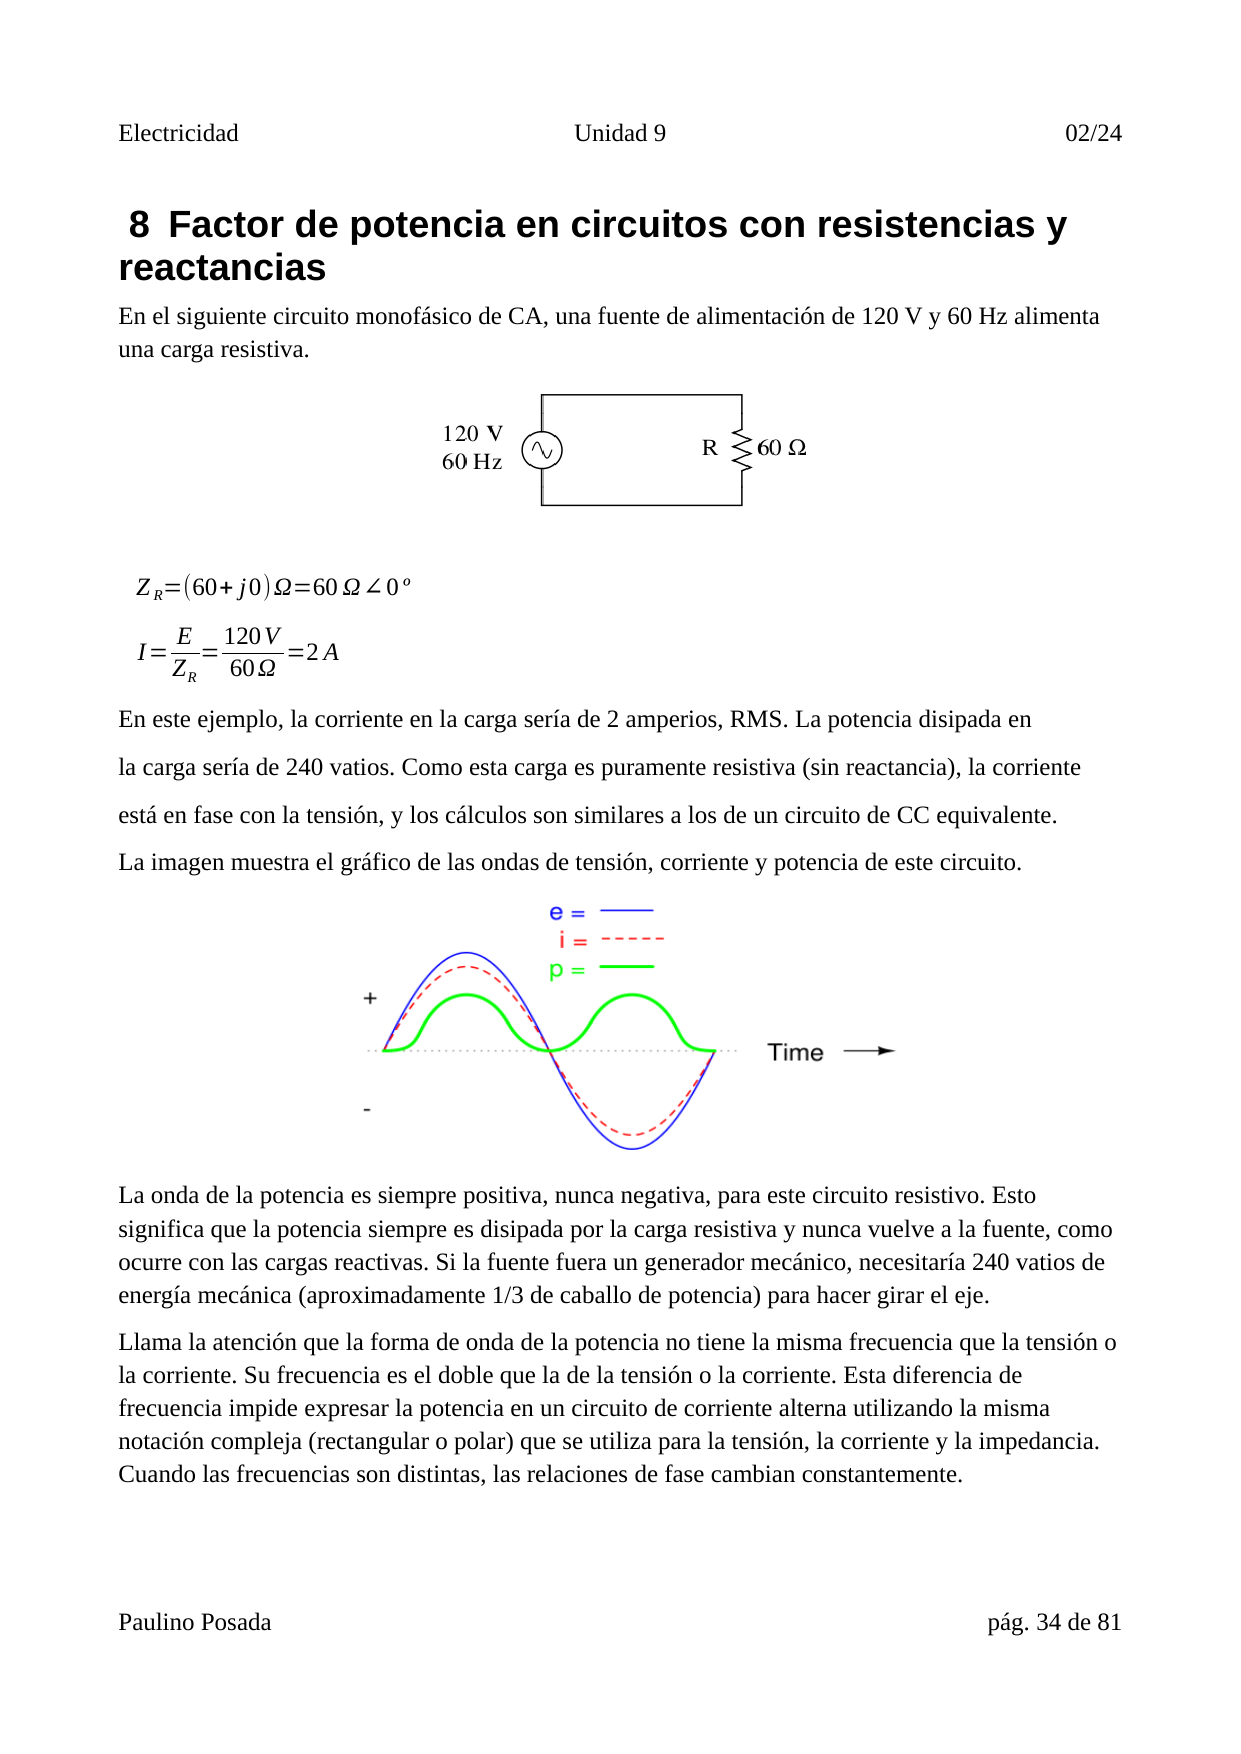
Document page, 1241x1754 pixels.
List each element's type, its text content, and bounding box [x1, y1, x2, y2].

text En este ejemplo, la corriente en la carga sería de 2 amperios, RMS. La potencia disipada en [118, 704, 1122, 733]
text En el siguiente circuito monofásico de CA, una fuente de alimentación de 120 V y 60 Hz alimenta una carga resistiva. [118, 301, 1122, 363]
subtitle Factor de potencia en circuitos con resistencias y reactancias [118, 201, 1122, 289]
text la carga sería de 240 vatios. Como esta carga es puramente resistiva (sin reactancia), la corriente [118, 752, 1122, 781]
text La imagen muestra el gráfico de las ondas de tensión, corriente y potencia de este circuito. [118, 847, 1122, 876]
text La onda de la potencia es siempre positiva, nunca negativa, para este circuito resistivo. Esto significa que la potencia siempre es disipada por la carga resistiva y nunca vuelve a la fuente, como ocurre con las cargas reactivas. Si la fuente fuera un generador mecánico, necesitaría 240 vatios de energía mecánica (aproximadamente 1/3 de caballo de potencia) para hacer girar el eje. [118, 1181, 1122, 1308]
text Llama la atención que la forma de onda de la potencia no tiene la misma frecuencia que la tensión o la corriente. Su frecuencia es el doble que la de la tensión o la corriente. Esta diferencia de frecuencia impide expresar la potencia en un circuito de corriente alterna utilizando la misma notación compleja (rectangular o polar) que se utiliza para la tensión, la corriente y la impedancia. Cuando las frecuencias son distintas, las relaciones de fase cambian constantemente. [118, 1327, 1122, 1488]
text está en fase con la tensión, y los cálculos son similares a los de un circuito de CC equivalente. [118, 800, 1122, 828]
picture [428, 381, 812, 518]
picture [338, 895, 902, 1159]
